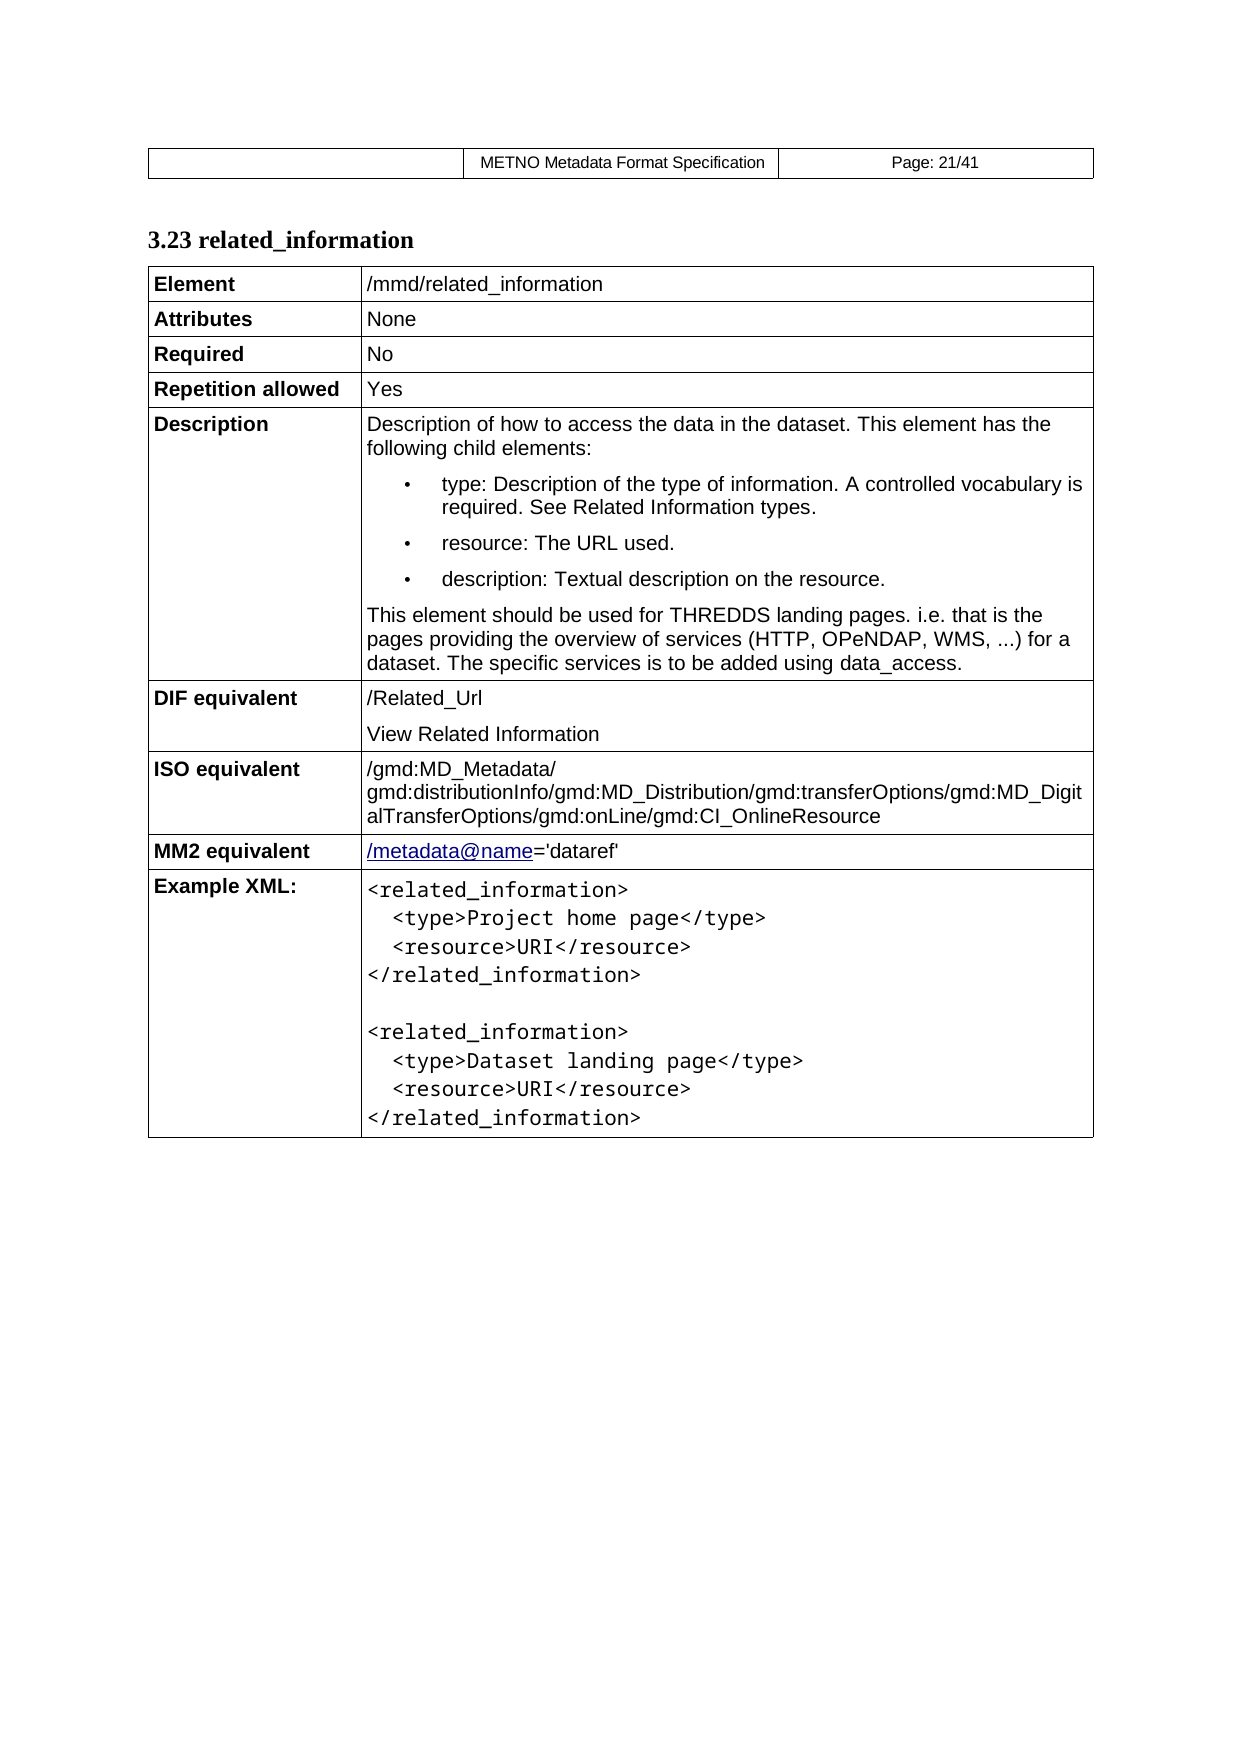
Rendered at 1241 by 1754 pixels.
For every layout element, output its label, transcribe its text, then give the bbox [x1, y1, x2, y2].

table_cell /metadata@name='dataref' [362, 835, 1093, 869]
table_cell Repetition allowed [149, 373, 361, 407]
table_cell Yes [362, 373, 1093, 407]
table_header /mmd/related_information [362, 267, 1093, 301]
table_header Element [149, 267, 361, 301]
table_cell Attributes [149, 302, 361, 336]
table_cell ISO equivalent [149, 752, 361, 834]
table_cell Example XML: [149, 870, 361, 1137]
table_cell Description [149, 408, 361, 680]
table_cell /Related_Url View Related Information [362, 681, 1093, 751]
subtitle related_information [148, 226, 1093, 254]
table_cell Description of how to access the data in the dataset. This element has the following child elements: type: Description of the type of information. A controlled vocabulary is required. See Related Information types. resource: The URL used. description: Textual description on the resource. This element should be used for THREDDS landing pages. i.e. that is the pages providing the overview of services (HTTP, OPeNDAP, WMS, ...) for a dataset. The specific services is to be added using data_access. [362, 408, 1093, 680]
table_cell Required [149, 337, 361, 372]
table_cell None [362, 302, 1093, 336]
table_cell DIF equivalent [149, 681, 361, 751]
table_cell /gmd:MD_Metadata/ gmd:distributionInfo/gmd:MD_Distribution/gmd:transferOptions/gmd:MD_DigitalTransferOptions/gmd:onLine/gmd:CI_OnlineResource [362, 752, 1093, 834]
table_cell MM2 equivalent [149, 835, 361, 869]
table_cell <related_information> <type>Project home page</type> <resource>URI</resource> </related_information> <related_information> <type>Dataset landing page</type> <resource>URI</resource> </related_information> [362, 870, 1093, 1137]
table_cell No [362, 337, 1093, 372]
